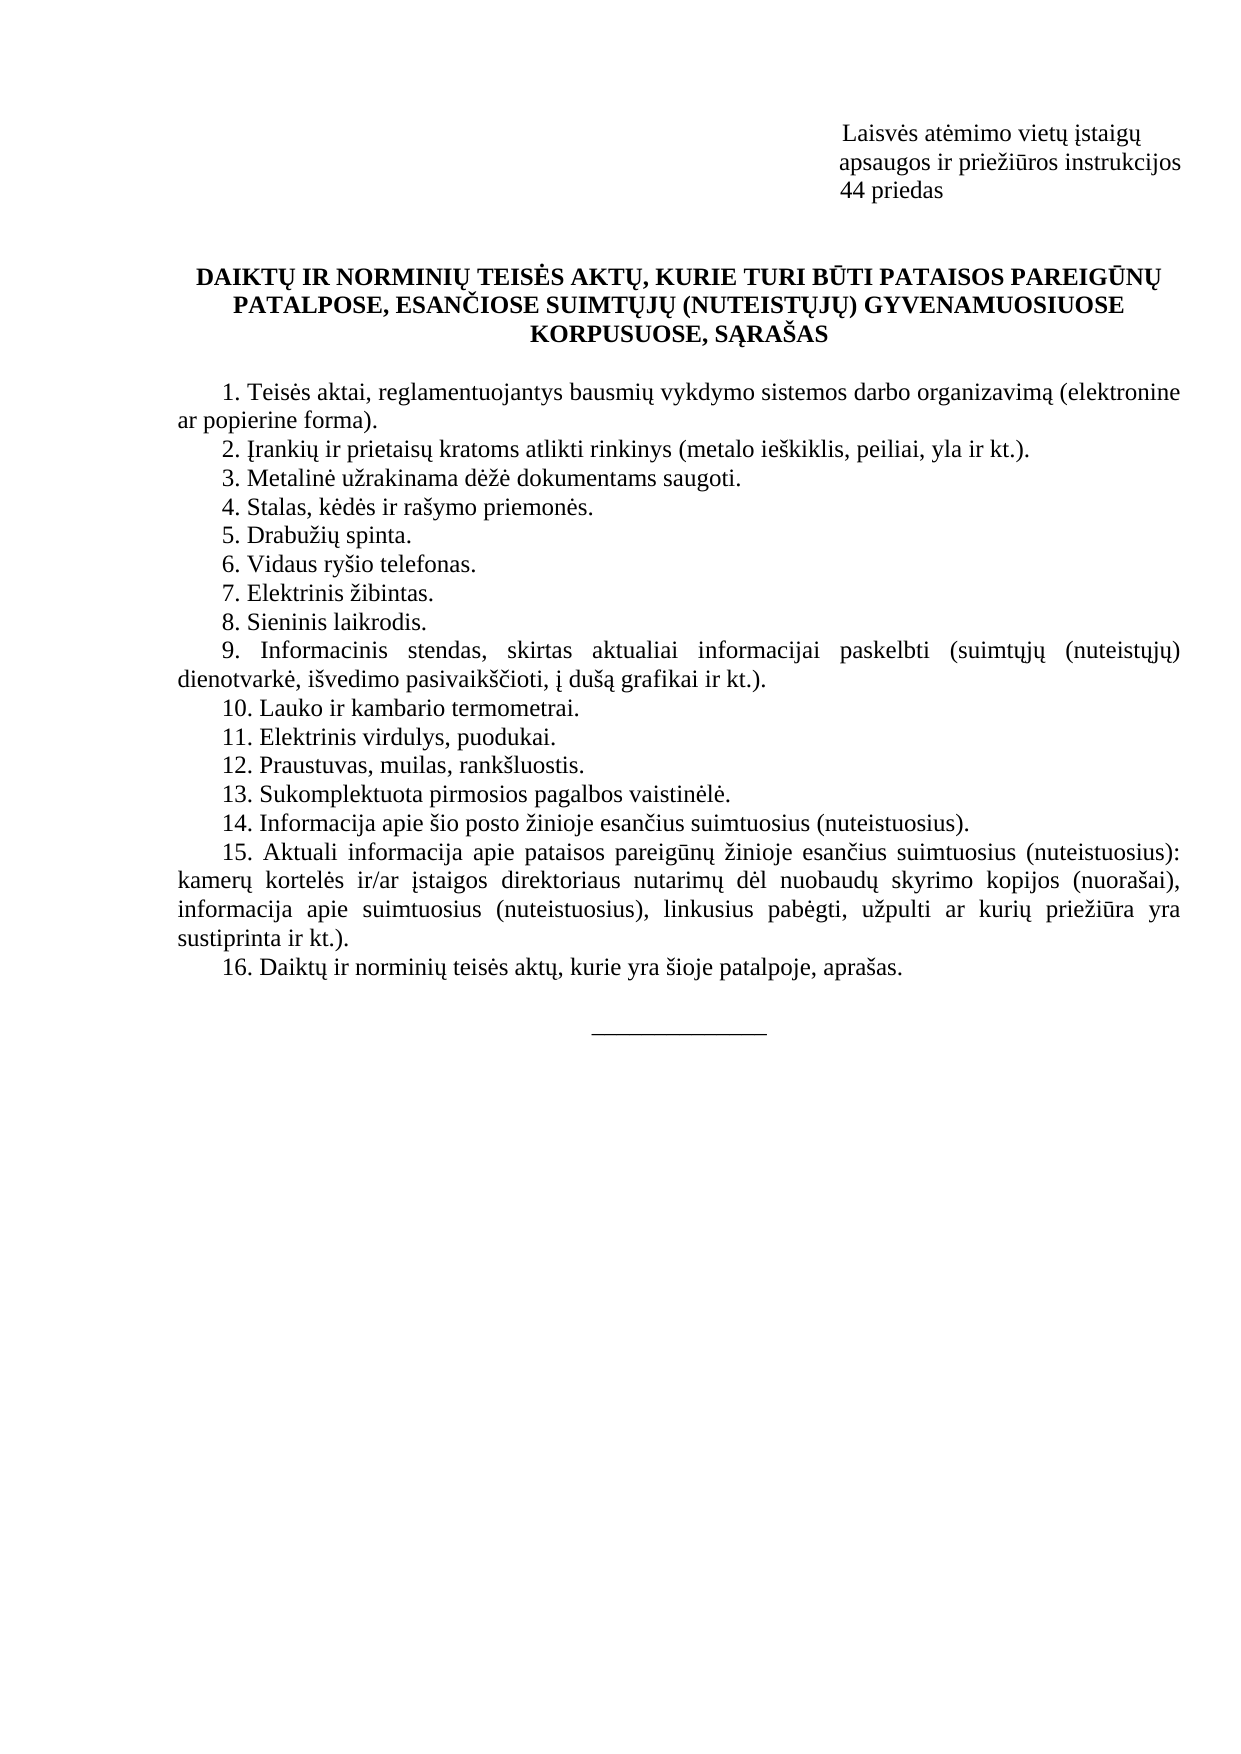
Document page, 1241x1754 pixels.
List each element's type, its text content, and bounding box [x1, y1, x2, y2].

text 16. Daiktų ir norminių teisės aktų, kurie yra šioje patalpoje, aprašas. [177, 952, 1181, 981]
text 13. Sukomplektuota pirmosios pagalbos vaistinėlė. [177, 779, 1181, 808]
text 14. Informacija apie šio posto žinioje esančius suimtuosius (nuteistuosius). [177, 808, 1181, 837]
text 9. Informacinis stendas, skirtas aktualiai informacijai paskelbti (suimtųjų (nuteistųjų) dienotvarkė, išvedimo pasivaikščioti, į dušą grafikai ir kt.). [177, 636, 1181, 693]
text 7. Elektrinis žibintas. [177, 578, 1181, 607]
text 12. Praustuvas, muilas, rankšluostis. [177, 751, 1181, 779]
text 10. Lauko ir kambario termometrai. [177, 693, 1181, 722]
text 8. Sieninis laikrodis. [177, 607, 1181, 636]
text 44 priedas [582, 176, 1181, 204]
text 6. Vidaus ryšio telefonas. [177, 549, 1181, 578]
text 4. Stalas, kėdės ir rašymo priemonės. [177, 492, 1181, 521]
text 15. Aktuali informacija apie pataisos pareigūnų žinioje esančius suimtuosius (nuteistuosius): kamerų kortelės ir/ar įstaigos direktoriaus nutarimų dėl nuobaudų skyrimo kopijos (nuorašai), informacija apie suimtuosius (nuteistuosius), linkusius pabėgti, užpulti ar kurių priežiūra yra sustiprinta ir kt.). [177, 837, 1181, 952]
text 11. Elektrinis virdulys, puodukai. [177, 722, 1181, 751]
text 2. Įrankių ir prietaisų kratoms atlikti rinkinys (metalo ieškiklis, peiliai, yla ir kt.). [177, 434, 1181, 463]
text Laisvės atėmimo vietų įstaigų [582, 118, 1181, 147]
text apsaugos ir priežiūros instrukcijos [177, 147, 1181, 176]
text 5. Drabužių spinta. [177, 521, 1181, 549]
text ______________ [177, 1009, 1181, 1038]
text DAIKTŲ IR NORMINIŲ TEISĖS AKTŲ, KURIE TURI BŪTI PATAISOS PAREIGŪNŲ PATALPOSE, ESANČIOSE SUIMTŲJŲ (NUTEISTŲJŲ) GYVENAMUOSIUOSE KORPUSUOSE, SĄRAŠAS [177, 262, 1181, 348]
text 1. Teisės aktai, reglamentuojantys bausmių vykdymo sistemos darbo organizavimą (elektronine ar popierine forma). [177, 377, 1181, 434]
text 3. Metalinė užrakinama dėžė dokumentams saugoti. [177, 463, 1181, 492]
